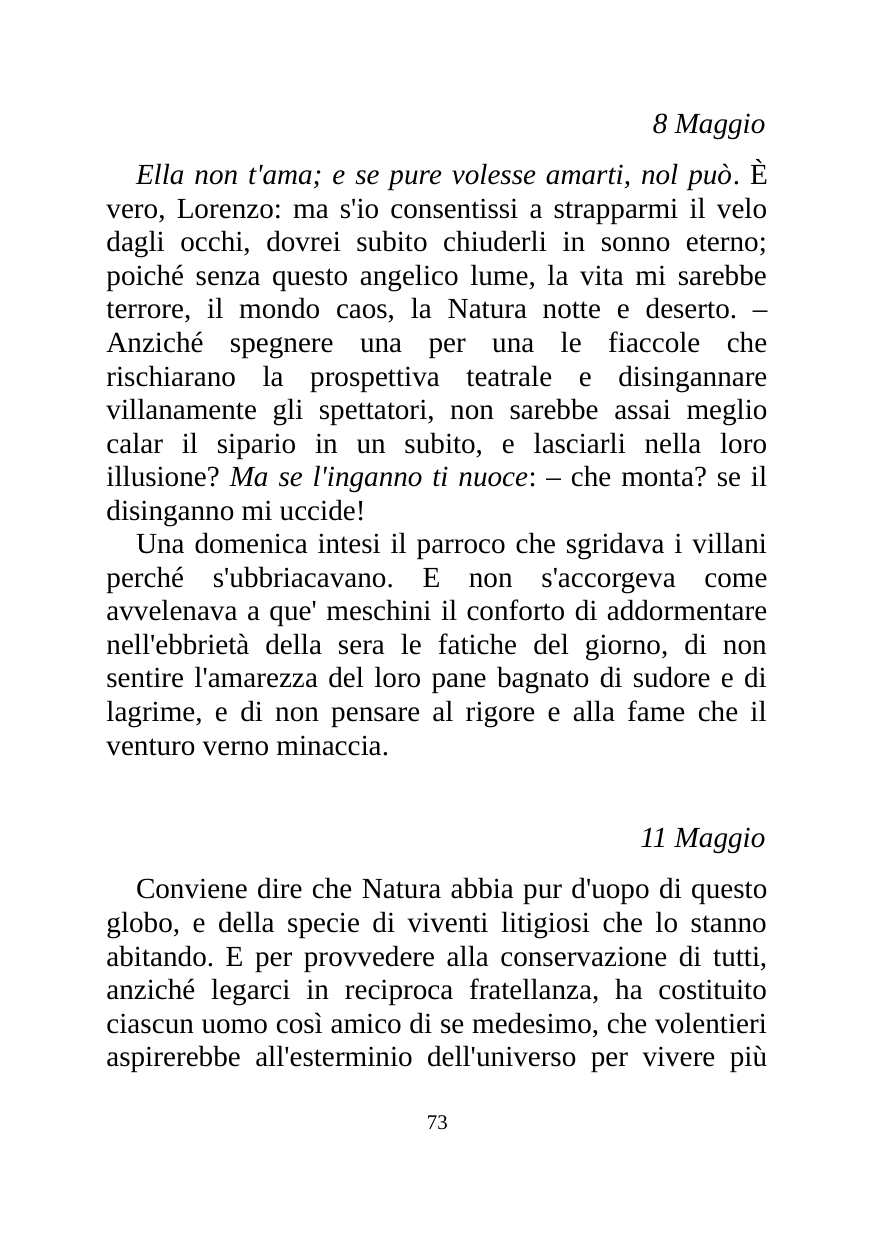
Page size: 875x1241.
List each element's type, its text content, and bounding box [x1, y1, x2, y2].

text 11 Maggio [106, 820, 768, 854]
text Ella non t'ama; e se pure volesse amarti, nol può. È vero, Lorenzo: ma s'io consentissi a strapparmi il velo dagli occhi, dovrei subito chiuderli in sonno eterno; poiché senza questo angelico lume, la vita mi sarebbe terrore, il mondo caos, la Natura notte e deserto. – Anziché spegnere una per una le fiaccole che rischiarano la prospettiva teatrale e disingannare villanamente gli spettatori, non sarebbe assai meglio calar il sipario in un subito, e lasciarli nella loro illusione? Ma se l'inganno ti nuoce: – che monta? se il disinganno mi uccide! [106, 157, 768, 526]
text 8 Maggio [106, 106, 768, 140]
text Una domenica intesi il parroco che sgridava i villani perché s'ubbriacavano. E non s'accorgeva come avvelenava a que' meschini il conforto di addormentare nell'ebbrietà della sera le fatiche del giorno, di non sentire l'amarezza del loro pane bagnato di sudore e di lagrime, e di non pensare al rigore e alla fame che il venturo verno minaccia. [106, 526, 768, 761]
text Conviene dire che Natura abbia pur d'uopo di questo globo, e della specie di viventi litigiosi che lo stanno abitando. E per provvedere alla conservazione di tutti, anziché legarci in reciproca fratellanza, ha costituito ciascun uomo così amico di se medesimo, che volentieri aspirerebbe all'esterminio dell'universo per vivere più [106, 872, 768, 1073]
